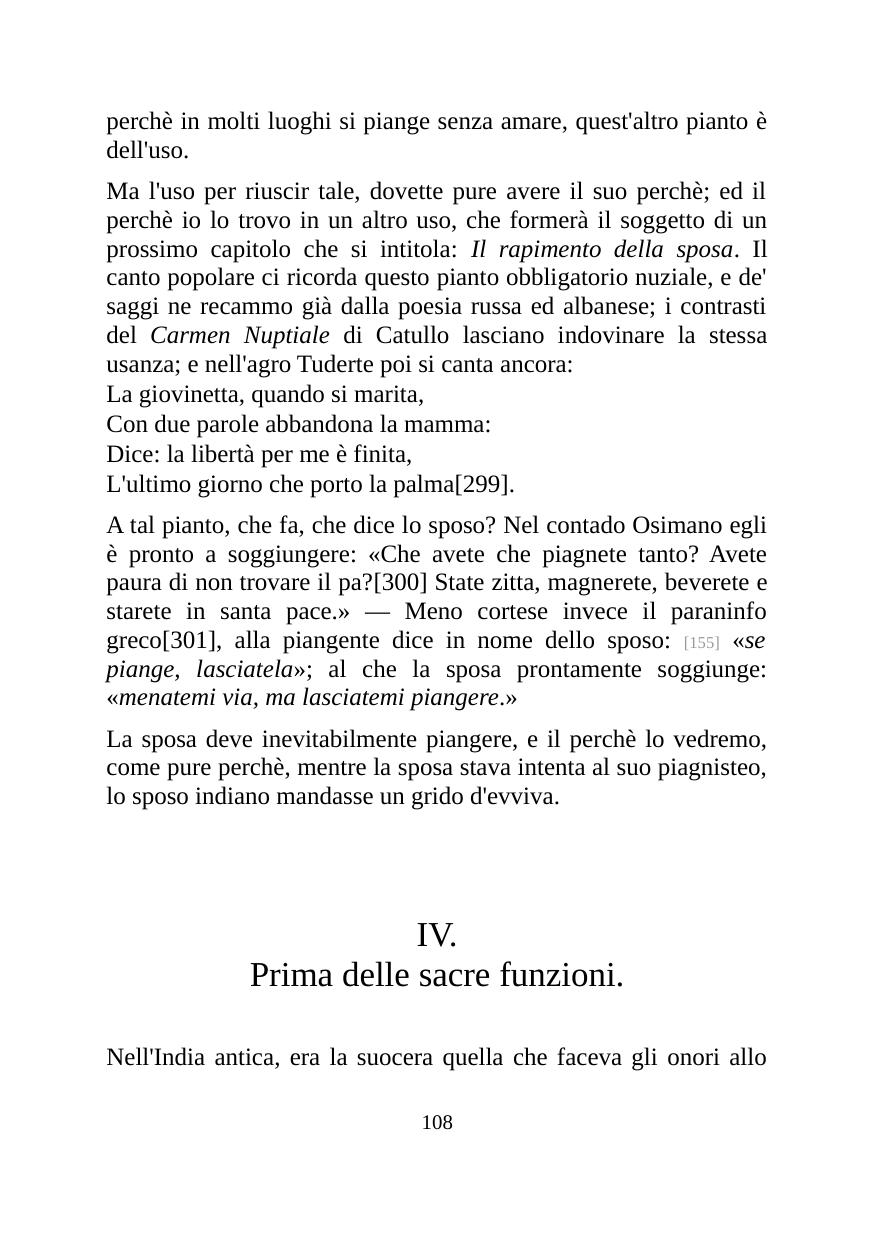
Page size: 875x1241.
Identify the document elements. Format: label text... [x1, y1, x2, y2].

subtitle IV. Prima delle sacre funzioni. [106, 913, 768, 994]
text perchè in molti luoghi si piange senza amare, quest'altro pianto è dell'uso. [106, 106, 768, 164]
text Ma l'uso per riuscir tale, dovette pure avere il suo perchè; ed il perchè io lo trovo in un altro uso, che formerà il soggetto di un prossimo capitolo che si intitola: Il rapimento della sposa. Il canto popolare ci ricorda questo pianto obbligatorio nuziale, e de' saggi ne recammo già dalla poesia russa ed albanese; i contrasti del Carmen Nuptiale di Catullo lasciano indovinare la stessa usanza; e nell'agro Tuderte poi si canta ancora: [106, 176, 768, 377]
text La giovinetta, quando si marita, Con due parole abbandona la mamma: Dice: la libertà per me è finita, L'ultimo giorno che porto la palma[299]. [106, 377, 768, 497]
text A tal pianto, che fa, che dice lo sposo? Nel contado Osimano egli è pronto a soggiungere: «Che avete che piagnete tanto? Avete paura di non trovare il pa?[300] State zitta, magnerete, beverete e starete in santa pace.» — Meno cortese invece il paraninfo greco[301], alla piangente dice in nome dello sposo: [155] «se piange, lasciatela»; al che la sposa prontamente soggiunge: «menatemi via, ma lasciatemi piangere.» [106, 510, 768, 711]
text Nell'India antica, era la suocera quella che faceva gli onori allo [106, 1042, 768, 1070]
text La sposa deve inevitabilmente piangere, e il perchè lo vedremo, come pure perchè, mentre la sposa stava intenta al suo piagnisteo, lo sposo indiano mandasse un grido d'evviva. [106, 724, 768, 810]
